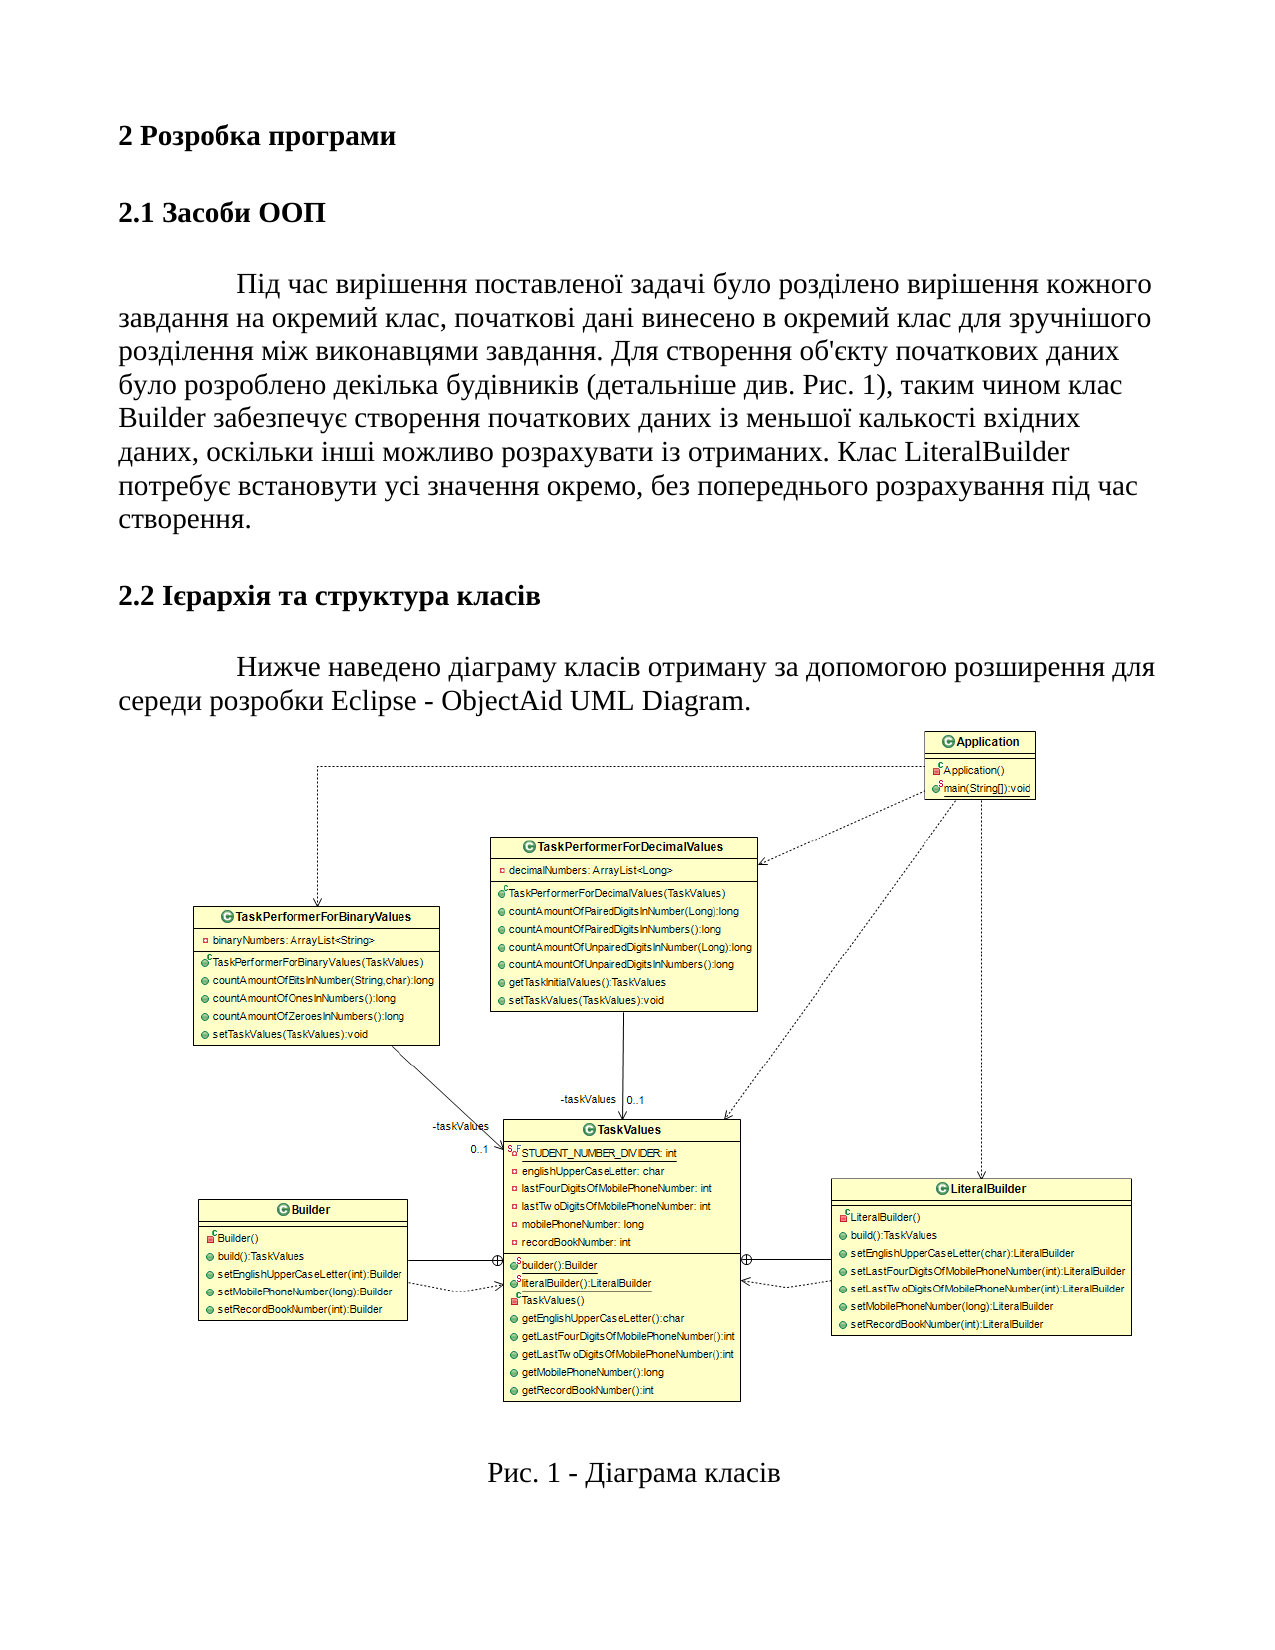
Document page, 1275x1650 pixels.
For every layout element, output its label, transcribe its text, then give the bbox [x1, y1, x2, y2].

text 2.1 Засоби ООП [118, 195, 1157, 229]
text 2.2 Ієрархія та структура класів [118, 578, 1157, 612]
text Під час вирішення поставленої задачі було розділено вирішення кожного завдання на окремий клас, початкові дані винесено в окремий клас для зручнішого розділення між виконавцями завдання. Для створення об'єкту початкових даних було розроблено декілька будівників (детальніше див. Рис. 1), таким чином клас Builder забезпечує створення початкових даних із меньшої калькості вхідних даних, оскільки інші можливо розрахувати із отриманих. Клас LiteralBuilder потребує встановути усі значення окремо, без попереднього розрахування під час створення. [118, 266, 1157, 535]
picture [190, 728, 1134, 1404]
text 2 Розробка програми [118, 118, 1157, 152]
text Нижче наведено діаграму класів отриману за допомогою розширення для середи розробки Eclipse - ObjectAid UML Diagram. [118, 649, 1157, 717]
text Рис. 1 - Діаграма класів [118, 1456, 1157, 1489]
